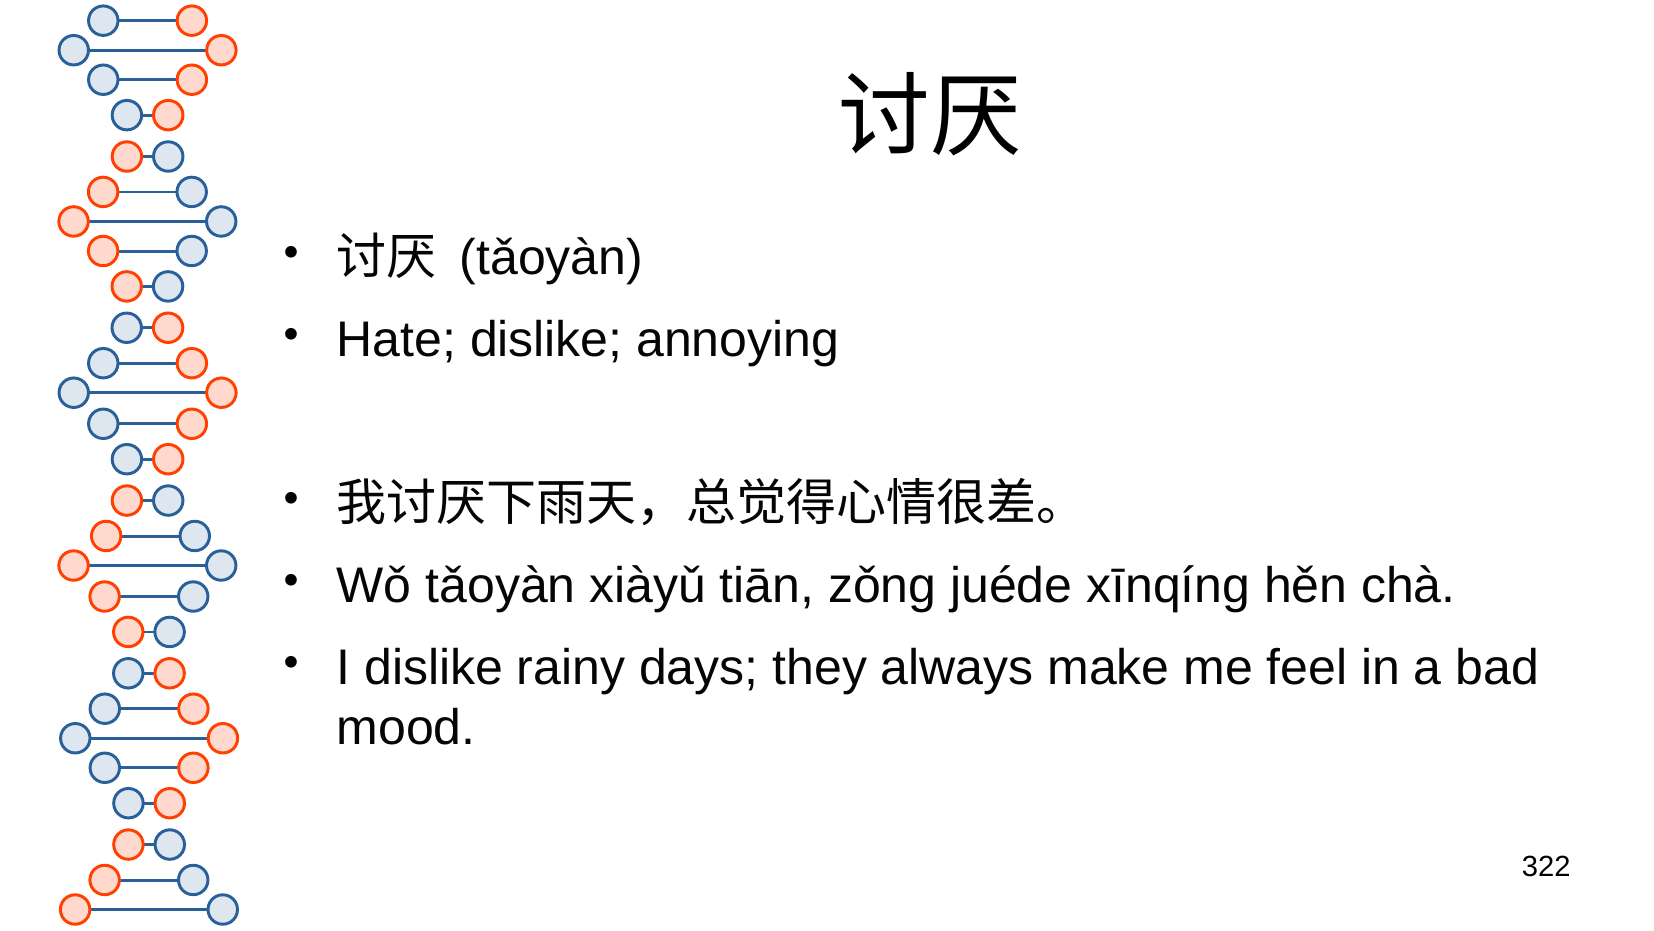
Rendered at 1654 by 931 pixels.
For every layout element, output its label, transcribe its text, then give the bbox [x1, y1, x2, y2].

list 讨厌 (tǎoyàn) Hate; dislike; annoying 我讨厌下雨天，总觉得心情很差。 Wǒ tǎoyàn xiàyǔ tiān, zǒng juéde xīnqíng hěn chà. I dislike rainy days; they always make me feel in a bad mood. [265, 224, 1595, 764]
title 讨厌 [265, 35, 1595, 189]
